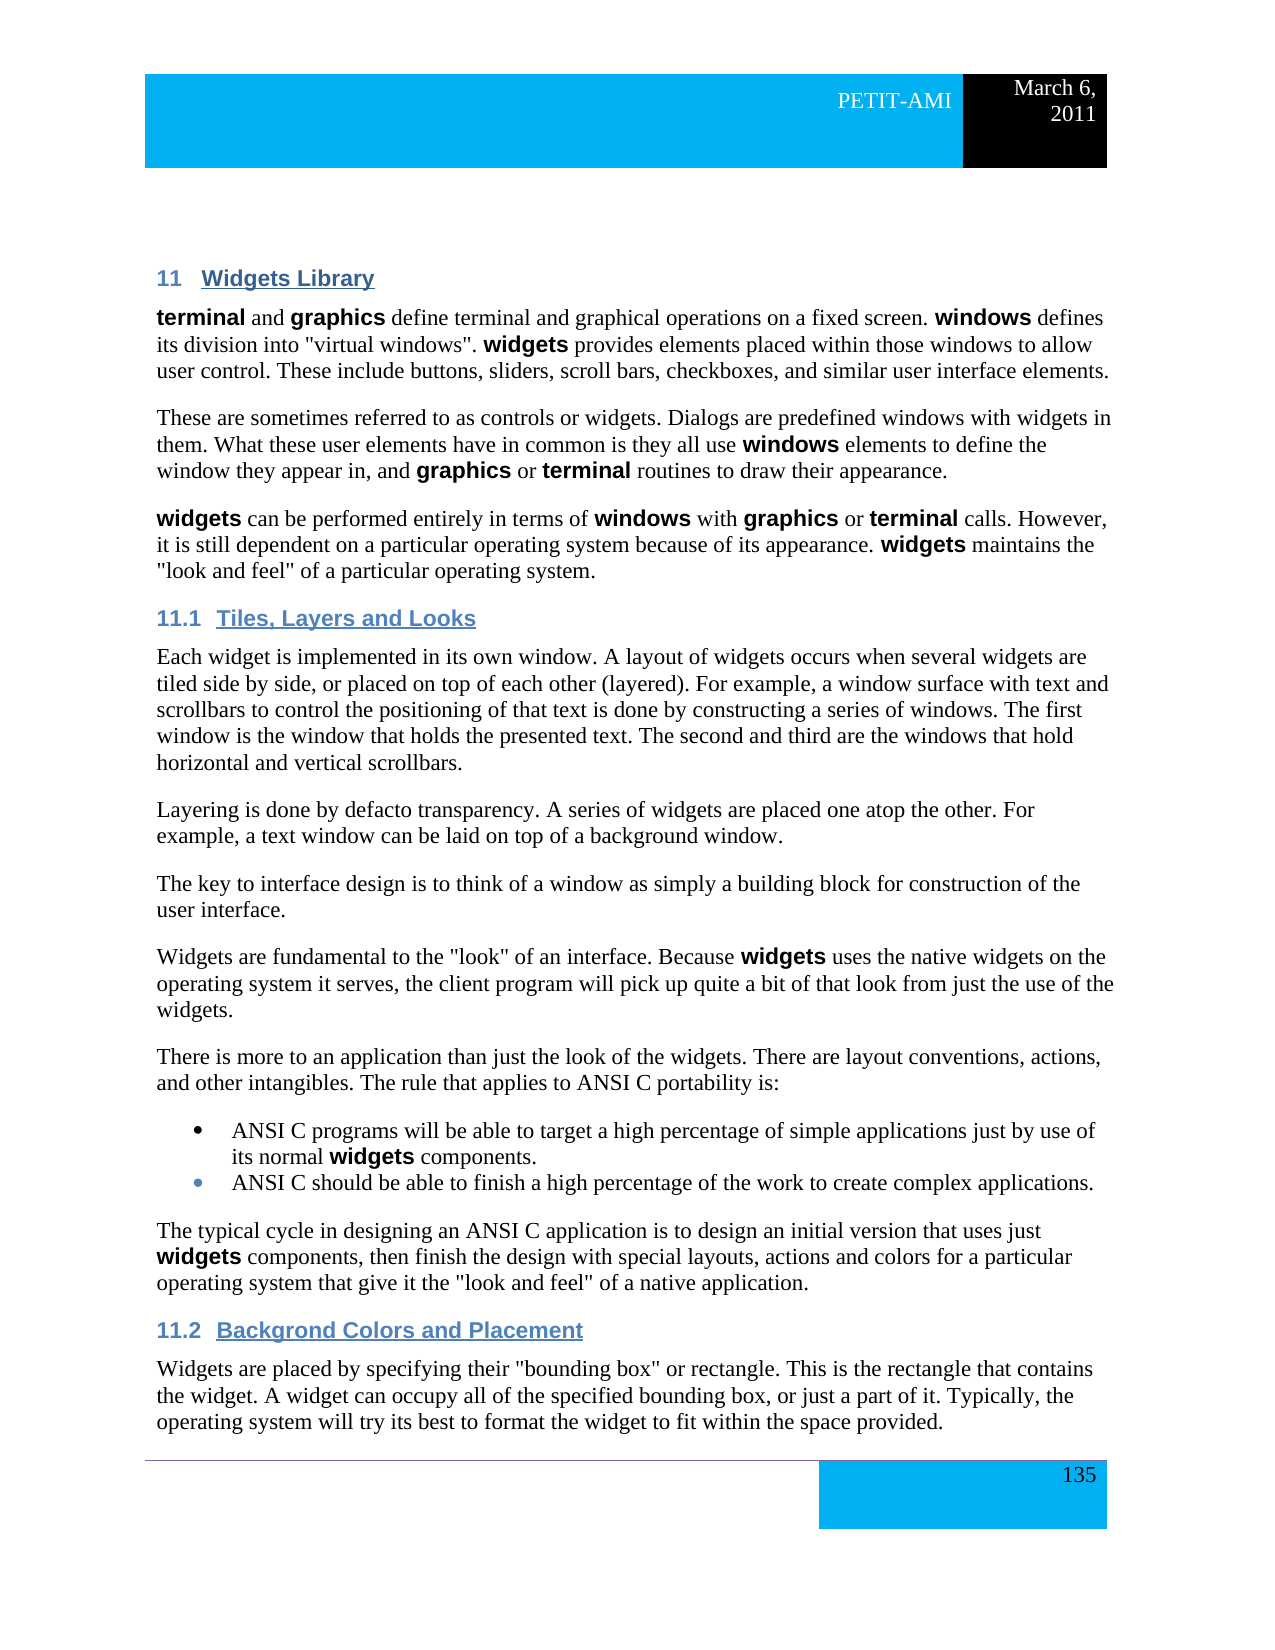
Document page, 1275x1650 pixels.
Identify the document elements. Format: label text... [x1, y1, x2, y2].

text There is more to an application than just the look of the widgets. There are layout conventions, actions, and other intangibles. The rule that applies to ANSI C portability is: [156, 1043, 1118, 1096]
text Layering is done by defacto transparency. A series of widgets are placed one atop the other. For example, a text window can be laid on top of a background window. [156, 796, 1118, 849]
text The typical cycle in designing an ANSI C application is to design an initial version that uses just widgets components, then finish the design with special layouts, actions and colors for a particular operating system that give it the "look and feel" of a native application. [156, 1217, 1118, 1296]
subtitle Widgets Library [156, 265, 1118, 292]
text widgets can be performed entirely in terms of windows with graphics or terminal calls. However, it is still dependent on a particular operating system because of its appearance. widgets maintains the "look and feel" of a particular operating system. [156, 504, 1118, 584]
text Each widget is implemented in its own window. A layout of widgets occurs when several widgets are tiled side by side, or placed on top of each other (layered). For example, a window surface with text and scrollbars to control the positioning of that text is done by constructing a series of windows. The first window is the window that holds the presented text. The second and third are the windows that hold horizontal and vertical scrollbars. [156, 643, 1118, 775]
subtitle Backgrond Colors and Placement [156, 1317, 1118, 1343]
text Widgets are placed by specifying their "bounding box" or rectangle. This is the rectangle that contains the widget. A widget can occupy all of the specified bounding box, or just a part of it. Typically, the operating system will try its best to format the widget to fit within the space provided. [156, 1356, 1118, 1434]
text Widgets are fundamental to the "look" of an interface. Because widgets uses the native widgets on the operating system it serves, the client program will pick up quite a bit of that look from just the use of the widgets. [156, 943, 1118, 1022]
text terminal and graphics define terminal and graphical operations on a fixed screen. windows defines its division into "virtual windows". widgets provides elements placed within those windows to allow user control. These include buttons, sliders, scroll bars, checkboxes, and similar user interface elements. [156, 304, 1118, 383]
text These are sometimes referred to as controls or widgets. Dialogs are predefined windows with widgets in them. What these user elements have in common is they all use windows elements to define the window they appear in, and graphics or terminal routines to draw their appearance. [156, 404, 1118, 484]
list ANSI C programs will be able to target a high percentage of simple applications just by use of its normal widgets components. [194, 1117, 1118, 1169]
text The key to interface design is to think of a window as simply a building block for construction of the user interface. [156, 869, 1118, 922]
list ANSI C should be able to finish a high percentage of the work to create complex applications. [194, 1169, 1118, 1196]
subtitle Tiles, Layers and Looks [156, 604, 1118, 631]
